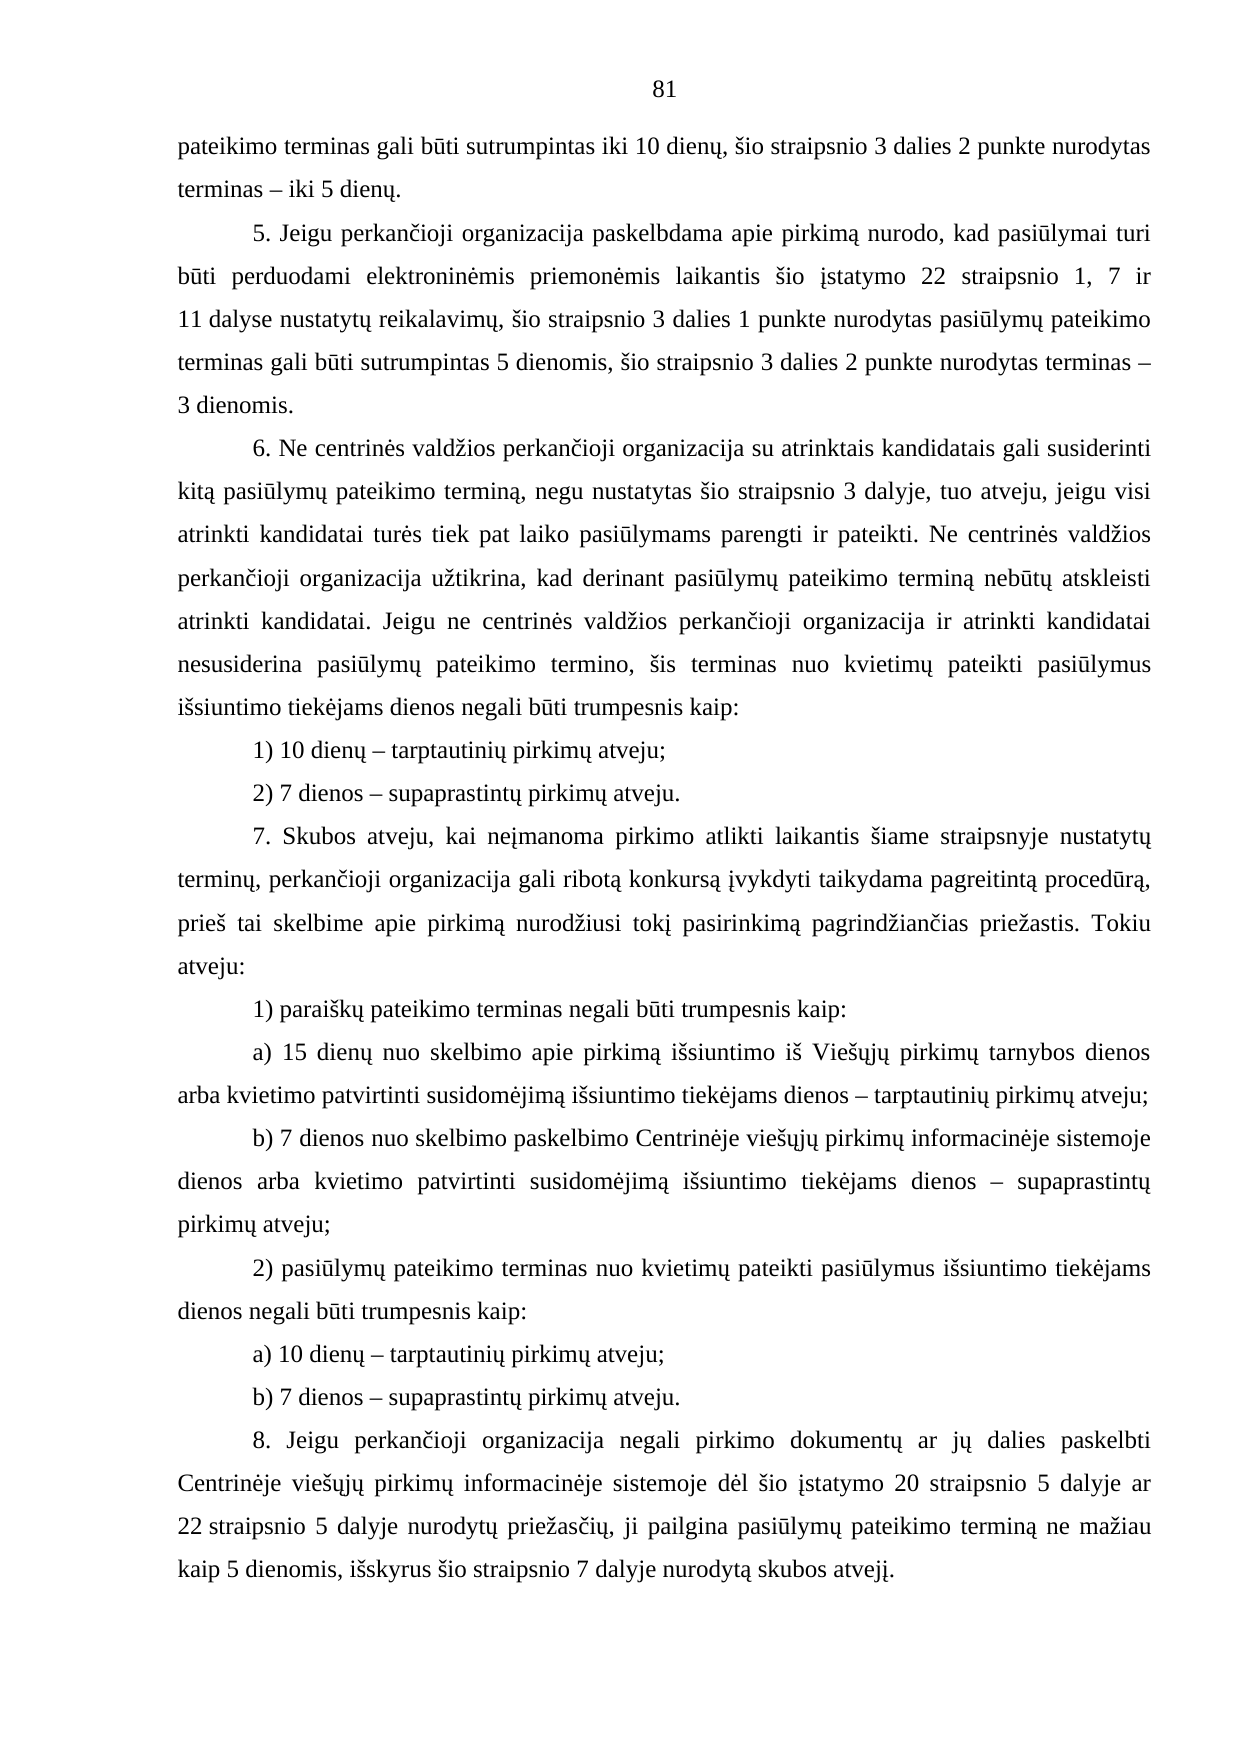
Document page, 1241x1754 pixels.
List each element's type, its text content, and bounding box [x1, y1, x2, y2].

text 2) pasiūlymų pateikimo terminas nuo kvietimų pateikti pasiūlymus išsiuntimo tiekėjams dienos negali būti trumpesnis kaip: [177, 1253, 1152, 1324]
text 6. Ne centrinės valdžios perkančioji organizacija su atrinktais kandidatais gali susiderinti kitą pasiūlymų pateikimo terminą, negu nustatytas šio straipsnio 3 dalyje, tuo atveju, jeigu visi atrinkti kandidatai turės tiek pat laiko pasiūlymams parengti ir pateikti. Ne centrinės valdžios perkančioji organizacija užtikrina, kad derinant pasiūlymų pateikimo terminą nebūtų atskleisti atrinkti kandidatai. Jeigu ne centrinės valdžios perkančioji organizacija ir atrinkti kandidatai nesusiderina pasiūlymų pateikimo termino, šis terminas nuo kvietimų pateikti pasiūlymus išsiuntimo tiekėjams dienos negali būti trumpesnis kaip: [177, 433, 1152, 721]
text pateikimo terminas gali būti sutrumpintas iki 10 dienų, šio straipsnio 3 dalies 2 punkte nurodytas terminas – iki 5 dienų. [177, 131, 1152, 203]
text 7. Skubos atveju, kai neįmanoma pirkimo atlikti laikantis šiame straipsnyje nustatytų terminų, perkančioji organizacija gali ribotą konkursą įvykdyti taikydama pagreitintą procedūrą, prieš tai skelbime apie pirkimą nurodžiusi tokį pasirinkimą pagrindžiančias priežastis. Tokiu atveju: [177, 821, 1152, 979]
text b) 7 dienos nuo skelbimo paskelbimo Centrinėje viešųjų pirkimų informacinėje sistemoje dienos arba kvietimo patvirtinti susidomėjimą išsiuntimo tiekėjams dienos – supaprastintų pirkimų atveju; [177, 1123, 1152, 1238]
text 1) paraiškų pateikimo terminas negali būti trumpesnis kaip: [177, 994, 1152, 1023]
text 2) 7 dienos – supaprastintų pirkimų atveju. [177, 778, 1152, 807]
text 1) 10 dienų – tarptautinių pirkimų atveju; [177, 735, 1152, 764]
text 8. Jeigu perkančioji organizacija negali pirkimo dokumentų ar jų dalies paskelbti Centrinėje viešųjų pirkimų informacinėje sistemoje dėl šio įstatymo 20 straipsnio 5 dalyje ar 22 straipsnio 5 dalyje nurodytų priežasčių, ji pailgina pasiūlymų pateikimo terminą ne mažiau kaip 5 dienomis, išskyrus šio straipsnio 7 dalyje nurodytą skubos atvejį. [177, 1425, 1152, 1583]
text b) 7 dienos – supaprastintų pirkimų atveju. [177, 1382, 1152, 1411]
text 5. Jeigu perkančioji organizacija paskelbdama apie pirkimą nurodo, kad pasiūlymai turi būti perduodami elektroninėmis priemonėmis laikantis šio įstatymo 22 straipsnio 1, 7 ir 11 dalyse nustatytų reikalavimų, šio straipsnio 3 dalies 1 punkte nurodytas pasiūlymų pateikimo terminas gali būti sutrumpintas 5 dienomis, šio straipsnio 3 dalies 2 punkte nurodytas terminas – 3 dienomis. [177, 218, 1152, 419]
text a) 10 dienų – tarptautinių pirkimų atveju; [177, 1339, 1152, 1368]
text a) 15 dienų nuo skelbimo apie pirkimą išsiuntimo iš Viešųjų pirkimų tarnybos dienos arba kvietimo patvirtinti susidomėjimą išsiuntimo tiekėjams dienos – tarptautinių pirkimų atveju; [177, 1037, 1152, 1109]
